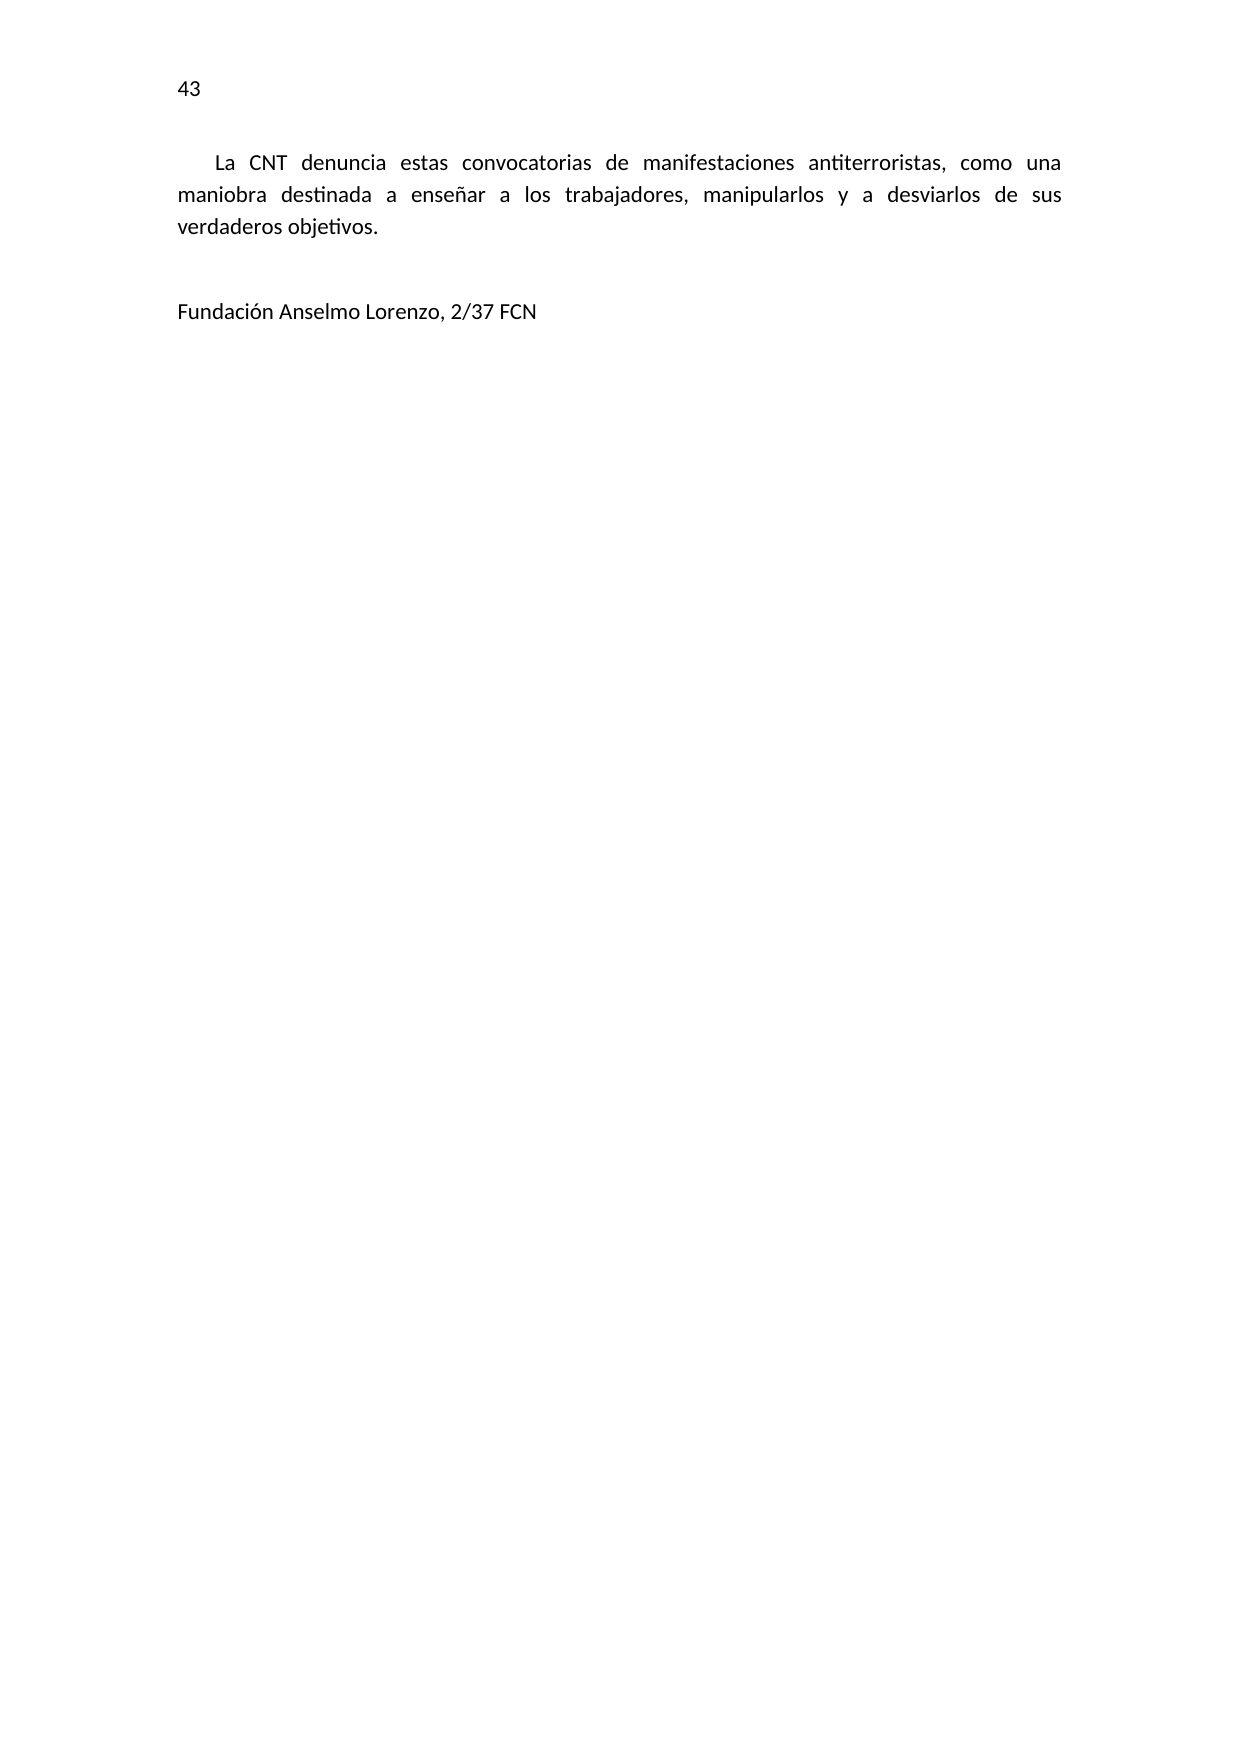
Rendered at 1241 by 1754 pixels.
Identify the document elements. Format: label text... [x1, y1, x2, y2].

text Fundación Anselmo Lorenzo, 2/37 FCN [177, 297, 1063, 325]
list La CNT denuncia estas convocatorias de manifestaciones antiterroristas, como una maniobra destinada a enseñar a los trabajadores, manipularlos y a desviarlos de sus verdaderos objetivos. [177, 148, 1063, 240]
